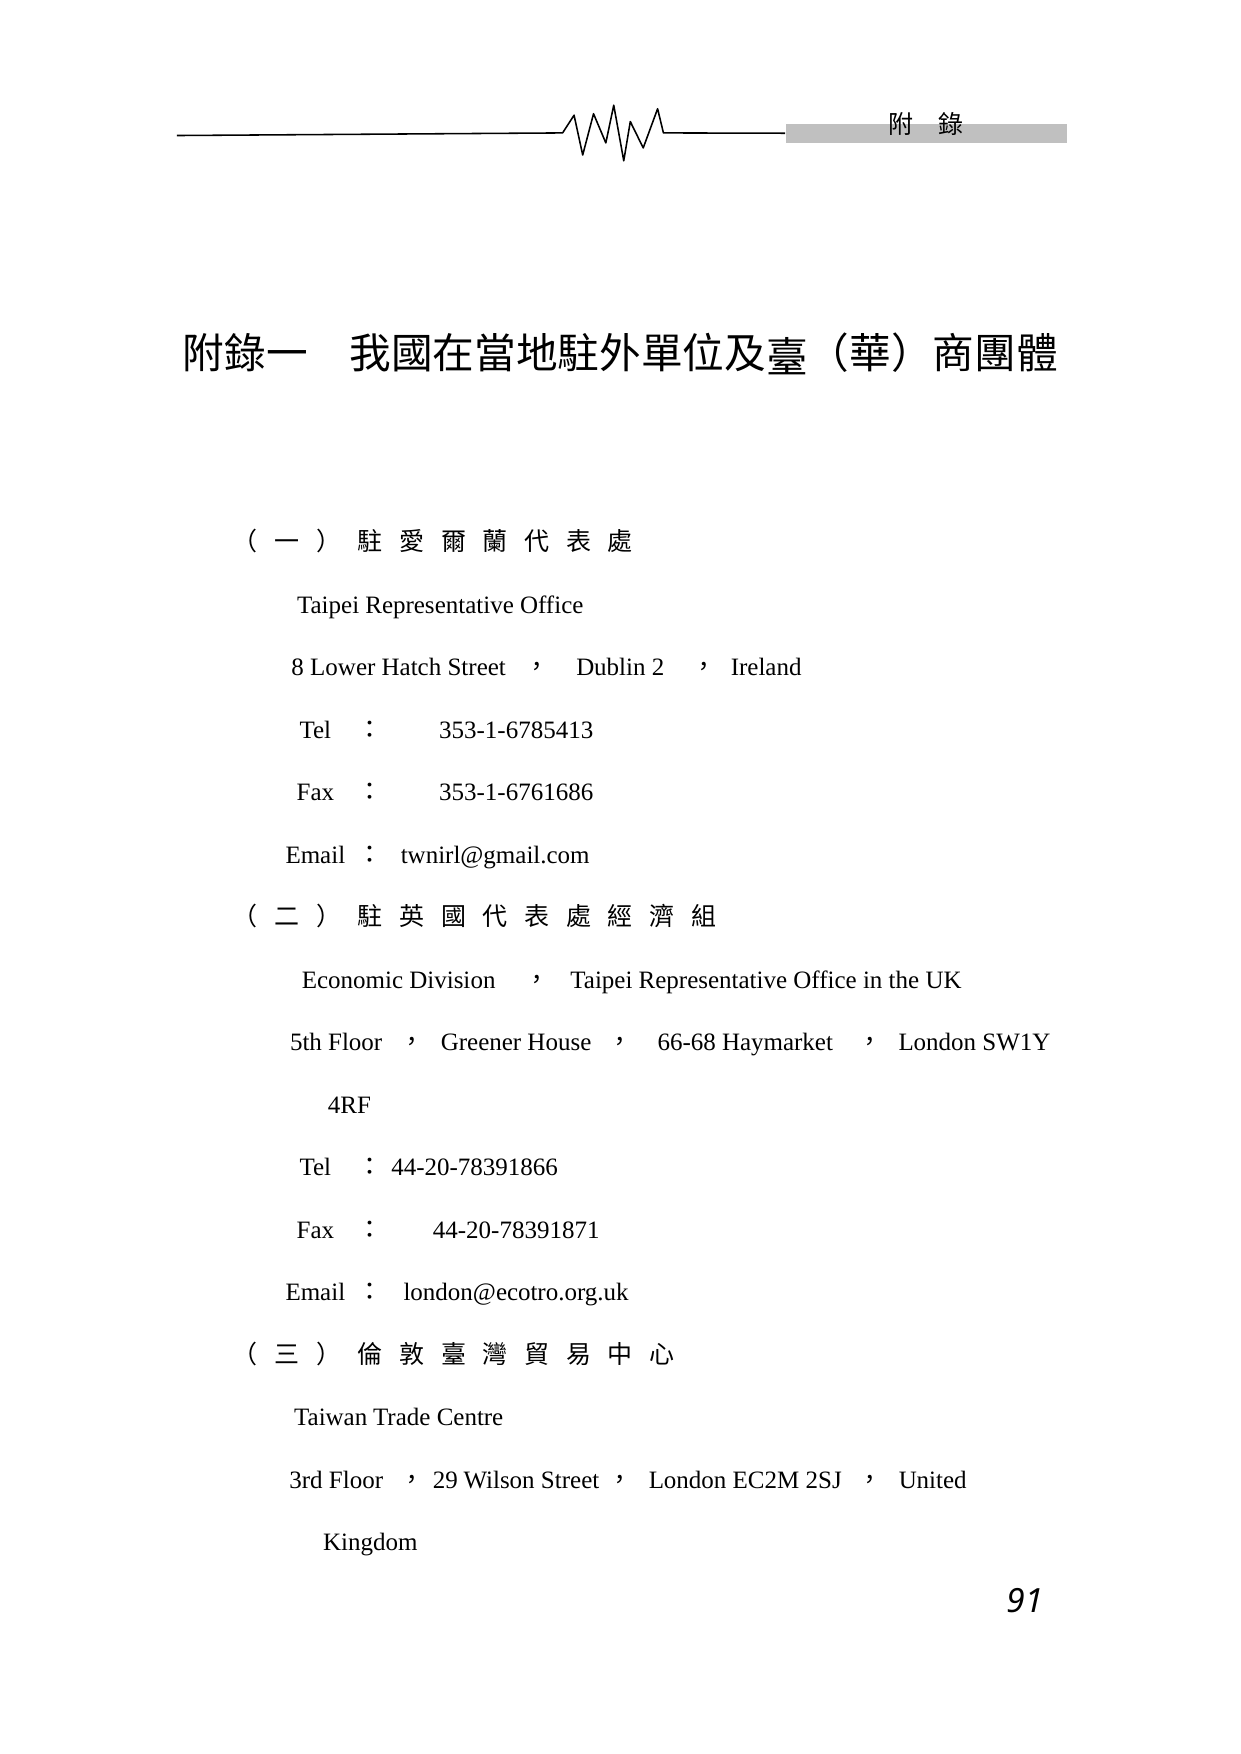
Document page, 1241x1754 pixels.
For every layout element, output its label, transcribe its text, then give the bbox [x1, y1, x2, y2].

text 5th Floor，Greener House，66-68 Haymarket，London SW1Y 4RF [207, 1000, 1058, 1125]
text Tel： 353-1-6785413 [207, 688, 1058, 750]
text 8 Lower Hatch Street，Dublin 2，Ireland [207, 625, 1058, 688]
text （二）駐英國代表處經濟組 [207, 875, 1058, 938]
text （三）倫敦臺灣貿易中心 [207, 1313, 1058, 1375]
text Economic Division，Taipei Representative Office in the UK [207, 938, 1058, 1000]
text 3rd Floor，29 Wilson Street，London EC2M 2SJ，United Kingdom [207, 1438, 1058, 1563]
text Taipei Representative Office [207, 563, 1058, 625]
text （一）駐愛爾蘭代表處 [207, 500, 1058, 563]
text Fax： 44-20-78391871 [207, 1188, 1058, 1250]
text Email：london@ecotro.org.uk [207, 1250, 1058, 1313]
text Tel：44-20-78391866 [207, 1125, 1058, 1188]
text Taiwan Trade Centre [207, 1375, 1058, 1438]
text Fax： 353-1-6761686 [207, 750, 1058, 813]
text 附錄一 我國在當地駐外單位及臺（華）商團體 [183, 313, 1058, 375]
text Email：twnirl@gmail.com [207, 813, 1058, 875]
